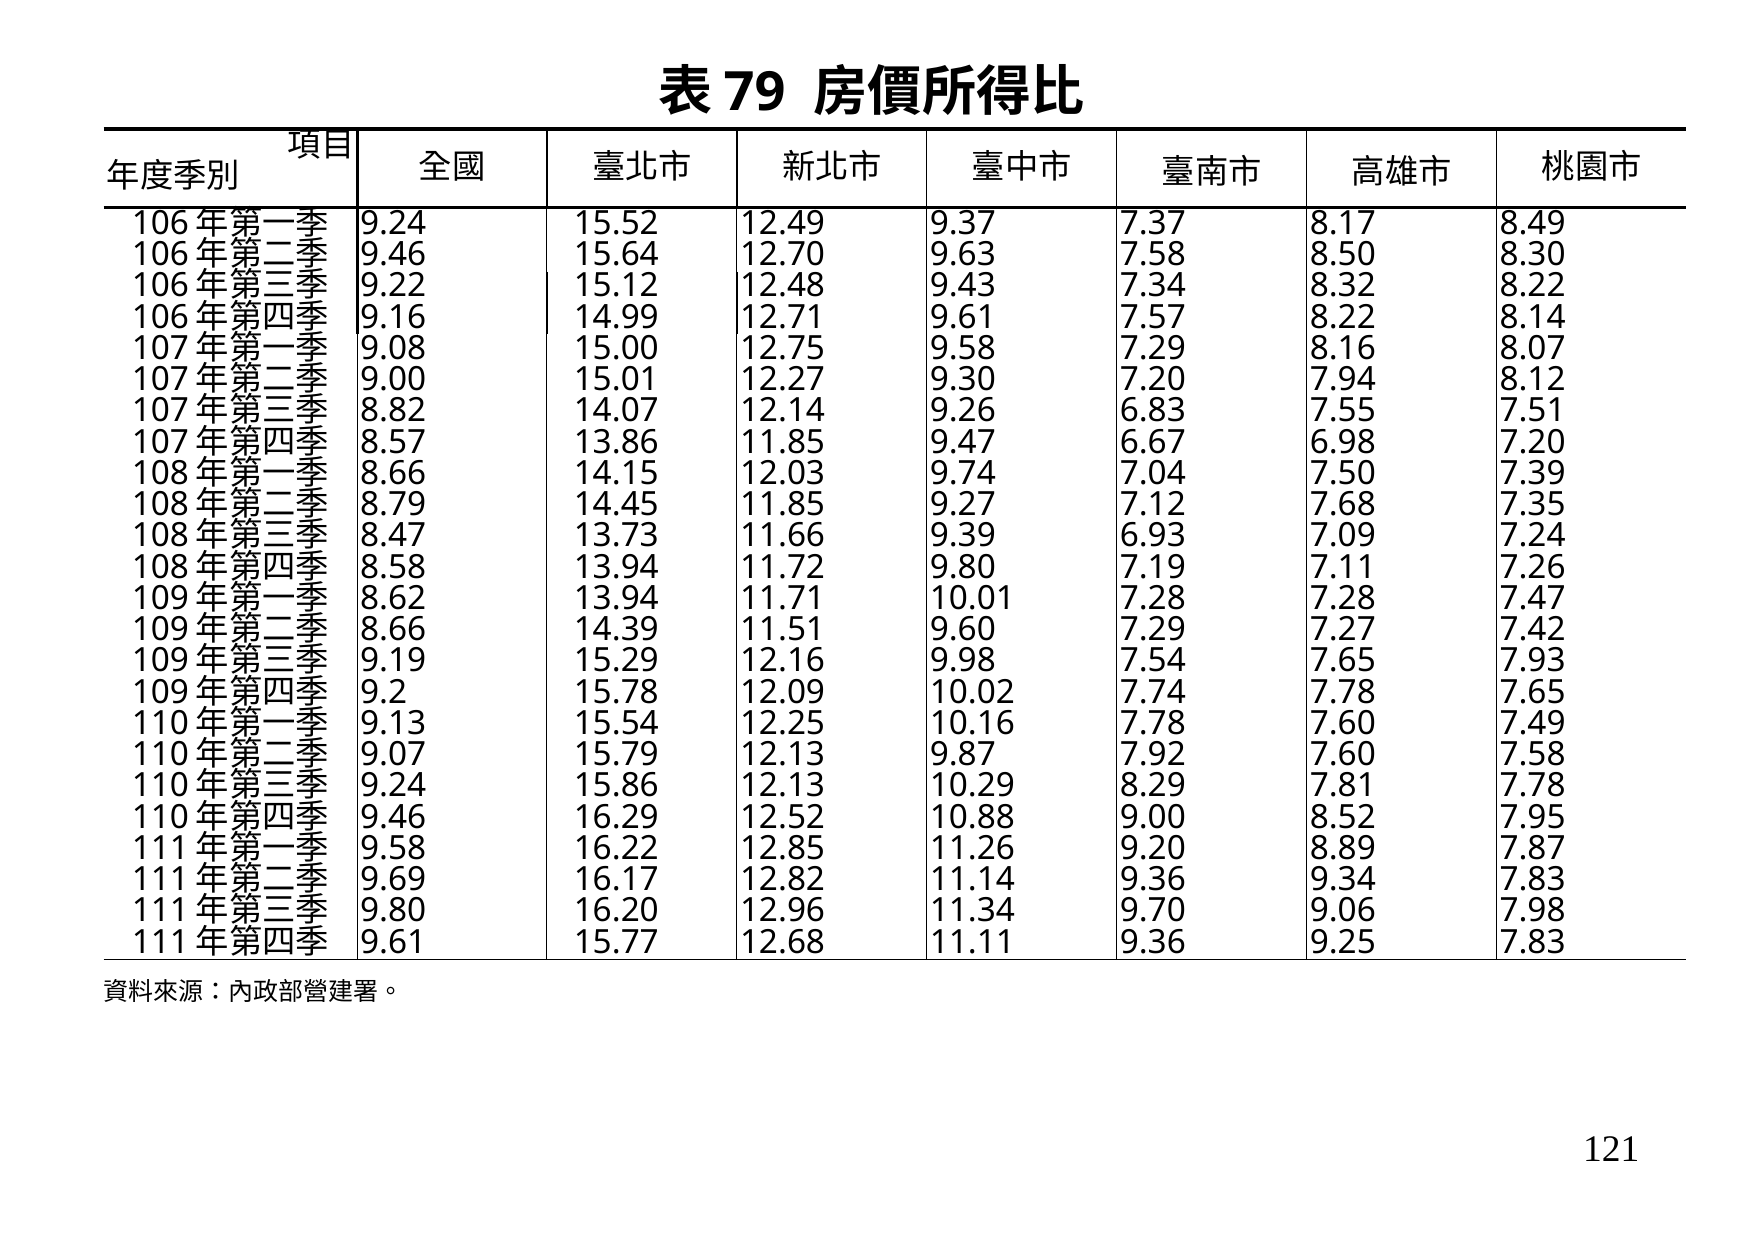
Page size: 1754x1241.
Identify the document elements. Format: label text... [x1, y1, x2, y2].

table_cell 9.25 [1307, 928, 1496, 959]
table_cell 7.51 [1497, 397, 1686, 428]
table_header 新北市 [738, 131, 926, 206]
table_cell 7.26 7.47 [1497, 553, 1686, 616]
table_header 高雄市 [1307, 131, 1496, 206]
table_cell 12.48 12.71 [738, 272, 926, 334]
table_cell 12.52 [737, 803, 926, 834]
table_cell 7.19 7.28 [1117, 553, 1306, 616]
table_cell 15.29 [547, 647, 736, 678]
table_cell 12.70 [737, 241, 926, 272]
table_cell 12.16 [737, 647, 926, 678]
table_cell 10.88 [927, 803, 1116, 834]
table_cell 8.30 [1497, 241, 1686, 272]
table_cell 9.63 [927, 241, 1116, 272]
table_cell 13.94 13.94 [547, 553, 736, 616]
table_cell 8.58 8.62 [358, 553, 546, 616]
table_cell 7.50 [1307, 459, 1496, 491]
table_cell 8.50 [1307, 241, 1496, 272]
table_cell 7.37 [1117, 209, 1306, 241]
table_cell 8.52 [1307, 803, 1496, 834]
table_cell 16.20 [547, 897, 736, 928]
table_cell 12.96 [737, 897, 926, 928]
table_cell 107年第一季 107年第二季 [104, 334, 357, 397]
table_header 臺中市 [927, 131, 1116, 206]
table_cell 8.16 7.94 [1307, 334, 1496, 397]
table_cell 7.11 7.28 [1307, 553, 1496, 616]
table_cell 9.58 9.30 [927, 334, 1116, 397]
table_cell 15.12 14.99 [548, 272, 736, 334]
table_cell 9.06 [1307, 897, 1496, 928]
table_cell 9.20 [1117, 834, 1306, 866]
table_cell 11.72 11.71 [737, 553, 926, 616]
table_cell 110年第一季 [104, 709, 357, 741]
table_cell 15.78 [547, 678, 736, 709]
table_cell 111年第二季 [104, 866, 357, 897]
table_cell 8.49 [1497, 209, 1686, 241]
table_cell 16.29 [547, 803, 736, 834]
table_header 臺北市 [548, 131, 736, 206]
table_cell 7.83 [1497, 928, 1686, 959]
table_cell 9.47 [927, 428, 1116, 459]
table_cell 7.55 [1307, 397, 1496, 428]
table_cell 15.77 [547, 928, 736, 959]
table_cell 9.08 9.00 [358, 334, 546, 397]
table_cell 9.2 [358, 678, 546, 709]
table_cell 8.79 8.47 [358, 491, 546, 553]
table_cell 7.35 7.24 [1497, 491, 1686, 553]
table_cell 8.89 [1307, 834, 1496, 866]
table_cell 108年第一季 [104, 459, 357, 491]
table_cell 15.86 [547, 772, 736, 803]
text 資料來源：內政部營建署。 [103, 972, 1554, 1008]
table_cell 108年第二季 108年第三季 [104, 491, 357, 553]
table_cell 7.58 [1117, 241, 1306, 272]
table_cell 9.46 [359, 241, 546, 272]
table_cell 8.17 [1307, 209, 1496, 241]
table_cell 111年第一季 [104, 834, 357, 866]
table_cell 9.36 [1117, 866, 1306, 897]
table_cell 7.81 [1307, 772, 1496, 803]
table_cell 9.26 [927, 397, 1116, 428]
table_cell 16.17 [547, 866, 736, 897]
table_cell 12.13 [737, 772, 926, 803]
table_cell 11.14 [927, 866, 1116, 897]
table_cell 106年第三季 106年第四季 [104, 272, 356, 334]
table_cell 7.78 [1307, 678, 1496, 709]
table_cell 8.29 [1117, 772, 1306, 803]
table_cell 12.25 [737, 709, 926, 741]
table_cell 7.92 [1117, 741, 1306, 772]
table_cell 9.87 [927, 741, 1116, 772]
table_cell 7.78 [1497, 772, 1686, 803]
table_cell 111年第三季 [104, 897, 357, 928]
table_cell 9.80 [358, 897, 546, 928]
table_cell 8.57 [358, 428, 546, 459]
table_cell 9.69 [358, 866, 546, 897]
table_cell 7.34 7.57 [1117, 272, 1306, 334]
table_cell 7.12 6.93 [1117, 491, 1306, 553]
table_cell 7.60 [1307, 709, 1496, 741]
table_cell 11.11 [927, 928, 1116, 959]
table_cell 9.61 [358, 928, 546, 959]
table_cell 7.39 [1497, 459, 1686, 491]
table_cell 15.54 [547, 709, 736, 741]
table_header 項目 年度季別 [104, 131, 356, 206]
table_cell 9.13 [358, 709, 546, 741]
table_cell 13.86 [547, 428, 736, 459]
table_cell 7.60 [1307, 741, 1496, 772]
table_cell 107年第四季 [104, 428, 357, 459]
table_cell 9.58 [358, 834, 546, 866]
table_cell 7.42 [1497, 616, 1686, 647]
table_cell 6.98 [1307, 428, 1496, 459]
table_cell 9.74 [927, 459, 1116, 491]
table_cell 111年第四季 [104, 928, 357, 959]
table_cell 7.29 [1117, 616, 1306, 647]
table_cell 12.13 [737, 741, 926, 772]
table_cell 11.34 [927, 897, 1116, 928]
table_cell 11.85 [737, 428, 926, 459]
table_cell 9.24 [358, 772, 546, 803]
table_cell 7.83 [1497, 866, 1686, 897]
table_cell 8.07 8.12 [1497, 334, 1686, 397]
table_cell 110年第四季 [104, 803, 357, 834]
table_cell 7.98 [1497, 897, 1686, 928]
table_cell 12.82 [737, 866, 926, 897]
table_cell 7.74 [1117, 678, 1306, 709]
table_cell 7.04 [1117, 459, 1306, 491]
table_header 桃園市 [1497, 131, 1686, 206]
table_cell 7.65 [1307, 647, 1496, 678]
table_cell 14.45 13.73 [547, 491, 736, 553]
table_header 全國 [359, 131, 546, 206]
table_cell 7.78 [1117, 709, 1306, 741]
table_cell 9.46 [358, 803, 546, 834]
table_cell 106年第一季 [104, 209, 356, 241]
table_cell 12.03 [737, 459, 926, 491]
table_cell 9.27 9.39 [927, 491, 1116, 553]
table_cell 14.39 [547, 616, 736, 647]
table_cell 7.95 [1497, 803, 1686, 834]
table_cell 106年第二季 [104, 241, 356, 272]
table_cell 108年第四季 109年第一季 [104, 553, 357, 616]
table_cell 9.43 9.61 [927, 272, 1116, 334]
table_cell 110年第三季 [104, 772, 357, 803]
table_cell 9.98 [927, 647, 1116, 678]
table_cell 7.27 [1307, 616, 1496, 647]
table_cell 7.29 7.20 [1117, 334, 1306, 397]
table_cell 12.85 [737, 834, 926, 866]
table_cell 6.83 [1117, 397, 1306, 428]
table_cell 7.65 [1497, 678, 1686, 709]
table_cell 7.54 [1117, 647, 1306, 678]
table_cell 7.20 [1497, 428, 1686, 459]
table_cell 14.07 [547, 397, 736, 428]
table_cell 10.16 [927, 709, 1116, 741]
table_cell 110年第二季 [104, 741, 357, 772]
table_cell 15.64 [547, 241, 736, 272]
table_cell 12.49 [737, 209, 926, 241]
table_cell 9.70 [1117, 897, 1306, 928]
table_cell 109年第三季 [104, 647, 357, 678]
table_cell 12.14 [737, 397, 926, 428]
table_cell 7.68 7.09 [1307, 491, 1496, 553]
table_cell 9.19 [358, 647, 546, 678]
table_cell 8.32 8.22 [1307, 272, 1496, 334]
table_cell 8.22 8.14 [1497, 272, 1686, 334]
table_cell 9.36 [1117, 928, 1306, 959]
table_cell 7.87 [1497, 834, 1686, 866]
table_cell 9.00 [1117, 803, 1306, 834]
table_cell 16.22 [547, 834, 736, 866]
table_cell 8.82 [358, 397, 546, 428]
table_cell 12.68 [737, 928, 926, 959]
subtitle 表79 房價所得比 [103, 52, 1639, 127]
table_cell 15.79 [547, 741, 736, 772]
table_cell 9.22 9.16 [359, 272, 546, 334]
table_cell 11.85 11.66 [737, 491, 926, 553]
table_cell 15.52 [547, 209, 736, 241]
table_cell 12.75 12.27 [737, 334, 926, 397]
table_cell 9.07 [358, 741, 546, 772]
table_header 臺南市 [1117, 131, 1306, 206]
table_cell 12.09 [737, 678, 926, 709]
table_cell 10.02 [927, 678, 1116, 709]
table_cell 10.29 [927, 772, 1116, 803]
table_cell 11.26 [927, 834, 1116, 866]
table_cell 6.67 [1117, 428, 1306, 459]
table_cell 11.51 [737, 616, 926, 647]
table_cell 8.66 [358, 459, 546, 491]
table_cell 9.60 [927, 616, 1116, 647]
table_cell 107年第三季 [104, 397, 357, 428]
table_cell 14.15 [547, 459, 736, 491]
table_cell 109年第四季 [104, 678, 357, 709]
table_cell 9.37 [927, 209, 1116, 241]
table_cell 9.34 [1307, 866, 1496, 897]
table_cell 9.80 10.01 [927, 553, 1116, 616]
table_cell 7.93 [1497, 647, 1686, 678]
table_cell 7.49 [1497, 709, 1686, 741]
table_cell 7.58 [1497, 741, 1686, 772]
table_cell 109年第二季 [104, 616, 357, 647]
table_cell 9.24 [359, 209, 546, 241]
table_cell 8.66 [358, 616, 546, 647]
table_cell 15.00 15.01 [547, 334, 736, 397]
